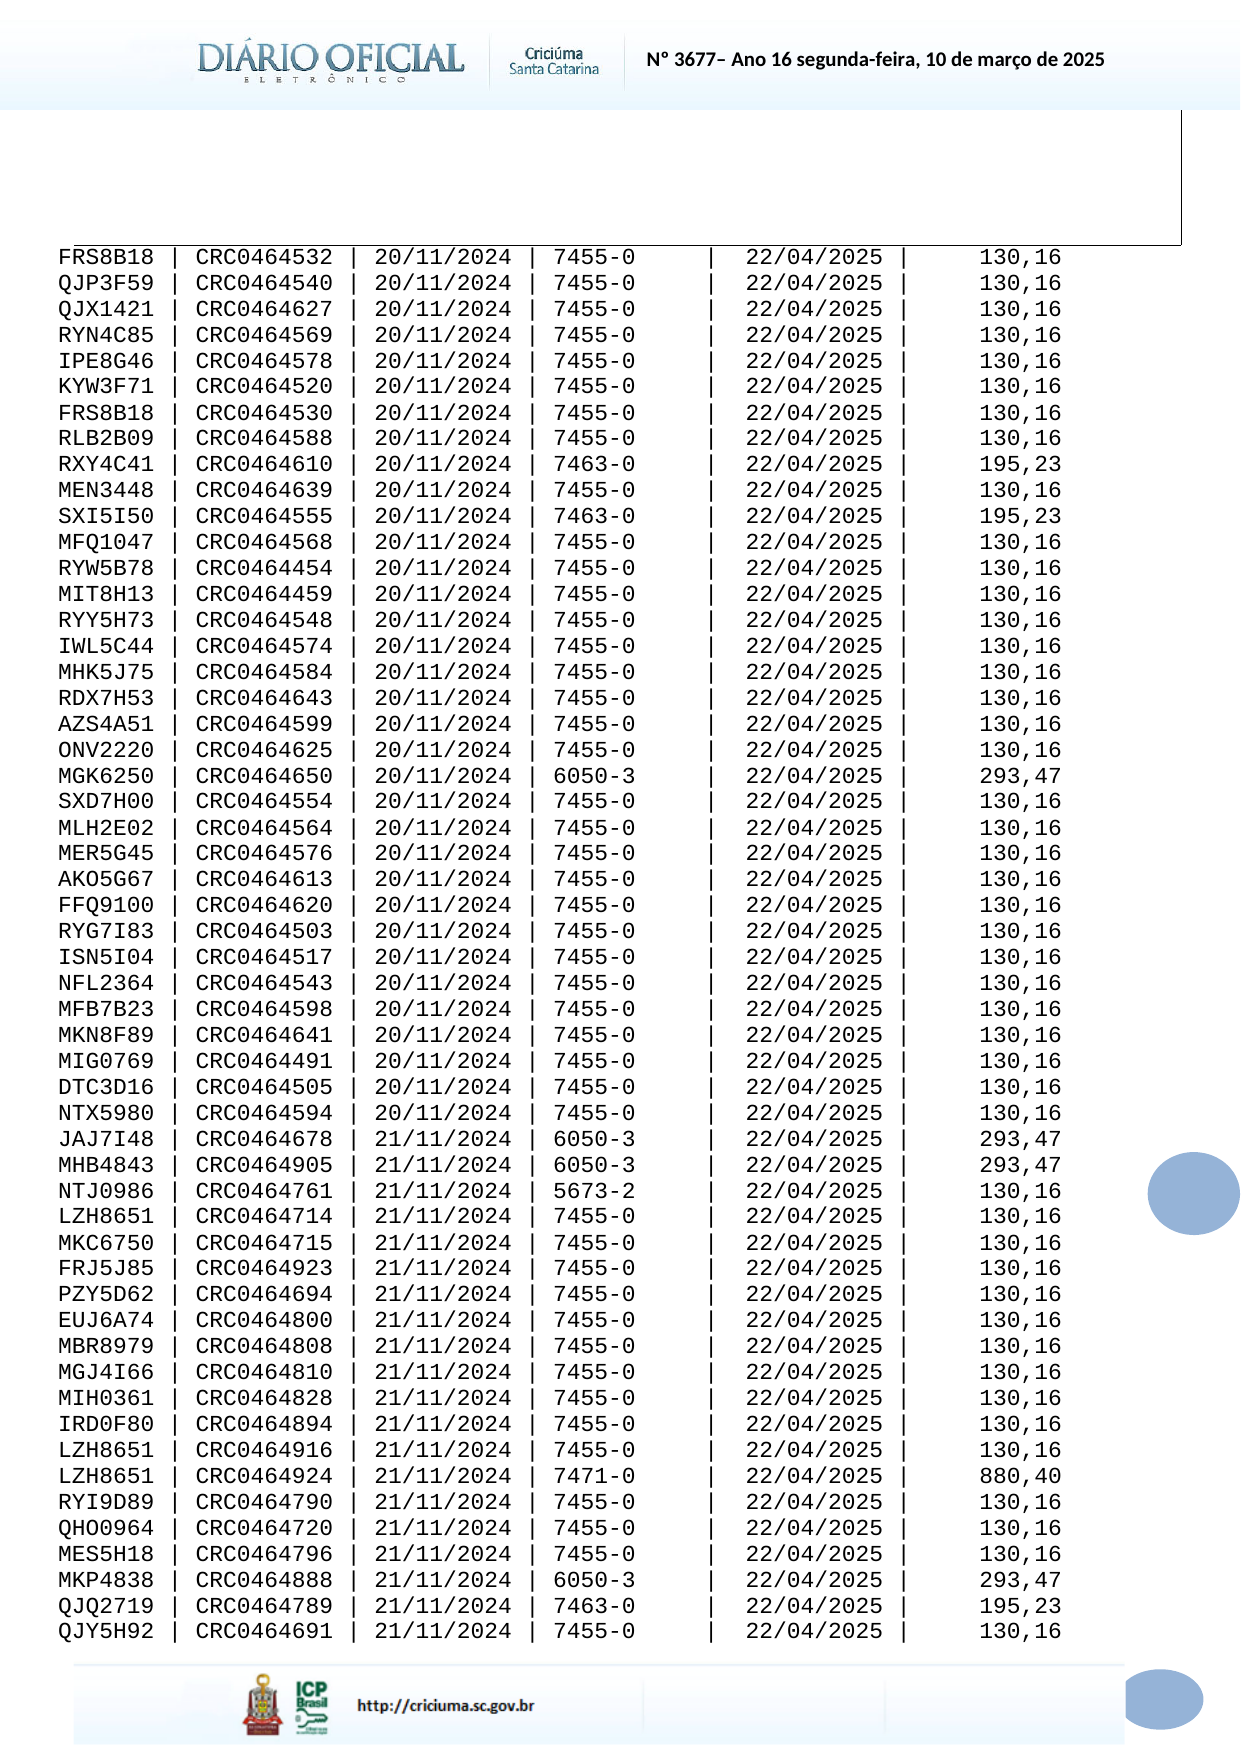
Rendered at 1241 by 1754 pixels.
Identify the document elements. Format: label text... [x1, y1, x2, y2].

text MHK5J75 | CRC0464584 | 20/11/2024 | 7455-0 | 22/04/2025 | 130,16 [44, 660, 1181, 686]
text MGK6250 | CRC0464650 | 20/11/2024 | 6050-3 | 22/04/2025 | 293,47 [44, 764, 1181, 790]
text SXI5I50 | CRC0464555 | 20/11/2024 | 7463-0 | 22/04/2025 | 195,23 [44, 504, 1181, 531]
text RYW5B78 | CRC0464454 | 20/11/2024 | 7455-0 | 22/04/2025 | 130,16 [44, 556, 1181, 582]
text PZY5D62 | CRC0464694 | 21/11/2024 | 7455-0 | 22/04/2025 | 130,16 [44, 1283, 1181, 1309]
text IRD0F80 | CRC0464894 | 21/11/2024 | 7455-0 | 22/04/2025 | 130,16 [44, 1412, 1181, 1438]
text LZH8651 | CRC0464924 | 21/11/2024 | 7471-0 | 22/04/2025 | 880,40 [44, 1464, 1181, 1490]
text IPE8G46 | CRC0464578 | 20/11/2024 | 7455-0 | 22/04/2025 | 130,16 [44, 349, 1181, 375]
text NTX5980 | CRC0464594 | 20/11/2024 | 7455-0 | 22/04/2025 | 130,16 [44, 1101, 1181, 1127]
text ONV2220 | CRC0464625 | 20/11/2024 | 7455-0 | 22/04/2025 | 130,16 [44, 738, 1181, 764]
text MKC6750 | CRC0464715 | 21/11/2024 | 7455-0 | 22/04/2025 | 130,16 [44, 1231, 1181, 1257]
text MIG0769 | CRC0464491 | 20/11/2024 | 7455-0 | 22/04/2025 | 130,16 [44, 1049, 1181, 1075]
text LZH8651 | CRC0464714 | 21/11/2024 | 7455-0 | 22/04/2025 | 130,16 [44, 1205, 1171, 1231]
text QJP3F59 | CRC0464540 | 20/11/2024 | 7455-0 | 22/04/2025 | 130,16 [44, 271, 1181, 297]
text MIH0361 | CRC0464828 | 21/11/2024 | 7455-0 | 22/04/2025 | 130,16 [44, 1386, 1181, 1412]
text MLH2E02 | CRC0464564 | 20/11/2024 | 7455-0 | 22/04/2025 | 130,16 [44, 816, 1181, 842]
text KYW3F71 | CRC0464520 | 20/11/2024 | 7455-0 | 22/04/2025 | 130,16 [44, 375, 1181, 401]
text RXY4C41 | CRC0464610 | 20/11/2024 | 7463-0 | 22/04/2025 | 195,23 [44, 453, 1181, 479]
text FRJ5J85 | CRC0464923 | 21/11/2024 | 7455-0 | 22/04/2025 | 130,16 [44, 1257, 1181, 1283]
text NTJ0986 | CRC0464761 | 21/11/2024 | 5673-2 | 22/04/2025 | 130,16 [44, 1179, 1150, 1205]
text MHB4843 | CRC0464905 | 21/11/2024 | 6050-3 | 22/04/2025 | 293,47 [44, 1153, 1180, 1179]
text FRS8B18 | CRC0464532 | 20/11/2024 | 7455-0 | 22/04/2025 | 130,16 [44, 245, 1181, 271]
text MFQ1047 | CRC0464568 | 20/11/2024 | 7455-0 | 22/04/2025 | 130,16 [44, 531, 1181, 556]
text EUJ6A74 | CRC0464800 | 21/11/2024 | 7455-0 | 22/04/2025 | 130,16 [44, 1309, 1181, 1334]
text JAJ7I48 | CRC0464678 | 21/11/2024 | 6050-3 | 22/04/2025 | 293,47 [44, 1127, 1181, 1153]
text AKO5G67 | CRC0464613 | 20/11/2024 | 7455-0 | 22/04/2025 | 130,16 [44, 868, 1181, 894]
text RYN4C85 | CRC0464569 | 20/11/2024 | 7455-0 | 22/04/2025 | 130,16 [44, 323, 1181, 349]
text QJY5H92 | CRC0464691 | 21/11/2024 | 7455-0 | 22/04/2025 | 130,16 [44, 1620, 1181, 1646]
text QJX1421 | CRC0464627 | 20/11/2024 | 7455-0 | 22/04/2025 | 130,16 [44, 297, 1181, 323]
text SXD7H00 | CRC0464554 | 20/11/2024 | 7455-0 | 22/04/2025 | 130,16 [44, 790, 1181, 816]
text RLB2B09 | CRC0464588 | 20/11/2024 | 7455-0 | 22/04/2025 | 130,16 [44, 427, 1181, 453]
text DTC3D16 | CRC0464505 | 20/11/2024 | 7455-0 | 22/04/2025 | 130,16 [44, 1075, 1181, 1101]
text MKP4838 | CRC0464888 | 21/11/2024 | 6050-3 | 22/04/2025 | 293,47 [44, 1568, 1181, 1594]
text RYG7I83 | CRC0464503 | 20/11/2024 | 7455-0 | 22/04/2025 | 130,16 [44, 919, 1181, 946]
text MGJ4I66 | CRC0464810 | 21/11/2024 | 7455-0 | 22/04/2025 | 130,16 [44, 1361, 1181, 1386]
text MIT8H13 | CRC0464459 | 20/11/2024 | 7455-0 | 22/04/2025 | 130,16 [44, 582, 1181, 608]
text FRS8B18 | CRC0464530 | 20/11/2024 | 7455-0 | 22/04/2025 | 130,16 [44, 401, 1181, 427]
text MBR8979 | CRC0464808 | 21/11/2024 | 7455-0 | 22/04/2025 | 130,16 [44, 1334, 1181, 1361]
text RYI9D89 | CRC0464790 | 21/11/2024 | 7455-0 | 22/04/2025 | 130,16 [44, 1490, 1181, 1516]
text MER5G45 | CRC0464576 | 20/11/2024 | 7455-0 | 22/04/2025 | 130,16 [44, 842, 1181, 868]
text IWL5C44 | CRC0464574 | 20/11/2024 | 7455-0 | 22/04/2025 | 130,16 [44, 634, 1181, 660]
text QJQ2719 | CRC0464789 | 21/11/2024 | 7463-0 | 22/04/2025 | 195,23 [44, 1594, 1181, 1620]
text NFL2364 | CRC0464543 | 20/11/2024 | 7455-0 | 22/04/2025 | 130,16 [44, 971, 1181, 997]
text MKN8F89 | CRC0464641 | 20/11/2024 | 7455-0 | 22/04/2025 | 130,16 [44, 1023, 1181, 1049]
text MFB7B23 | CRC0464598 | 20/11/2024 | 7455-0 | 22/04/2025 | 130,16 [44, 997, 1181, 1023]
text LZH8651 | CRC0464916 | 21/11/2024 | 7455-0 | 22/04/2025 | 130,16 [44, 1438, 1181, 1464]
text ISN5I04 | CRC0464517 | 20/11/2024 | 7455-0 | 22/04/2025 | 130,16 [44, 946, 1181, 971]
text AZS4A51 | CRC0464599 | 20/11/2024 | 7455-0 | 22/04/2025 | 130,16 [44, 712, 1181, 738]
text FFQ9100 | CRC0464620 | 20/11/2024 | 7455-0 | 22/04/2025 | 130,16 [44, 894, 1181, 919]
text QHO0964 | CRC0464720 | 21/11/2024 | 7455-0 | 22/04/2025 | 130,16 [44, 1516, 1181, 1542]
text MES5H18 | CRC0464796 | 21/11/2024 | 7455-0 | 22/04/2025 | 130,16 [44, 1542, 1181, 1568]
text RDX7H53 | CRC0464643 | 20/11/2024 | 7455-0 | 22/04/2025 | 130,16 [44, 686, 1181, 712]
text MEN3448 | CRC0464639 | 20/11/2024 | 7455-0 | 22/04/2025 | 130,16 [44, 479, 1181, 504]
text RYY5H73 | CRC0464548 | 20/11/2024 | 7455-0 | 22/04/2025 | 130,16 [44, 608, 1181, 634]
